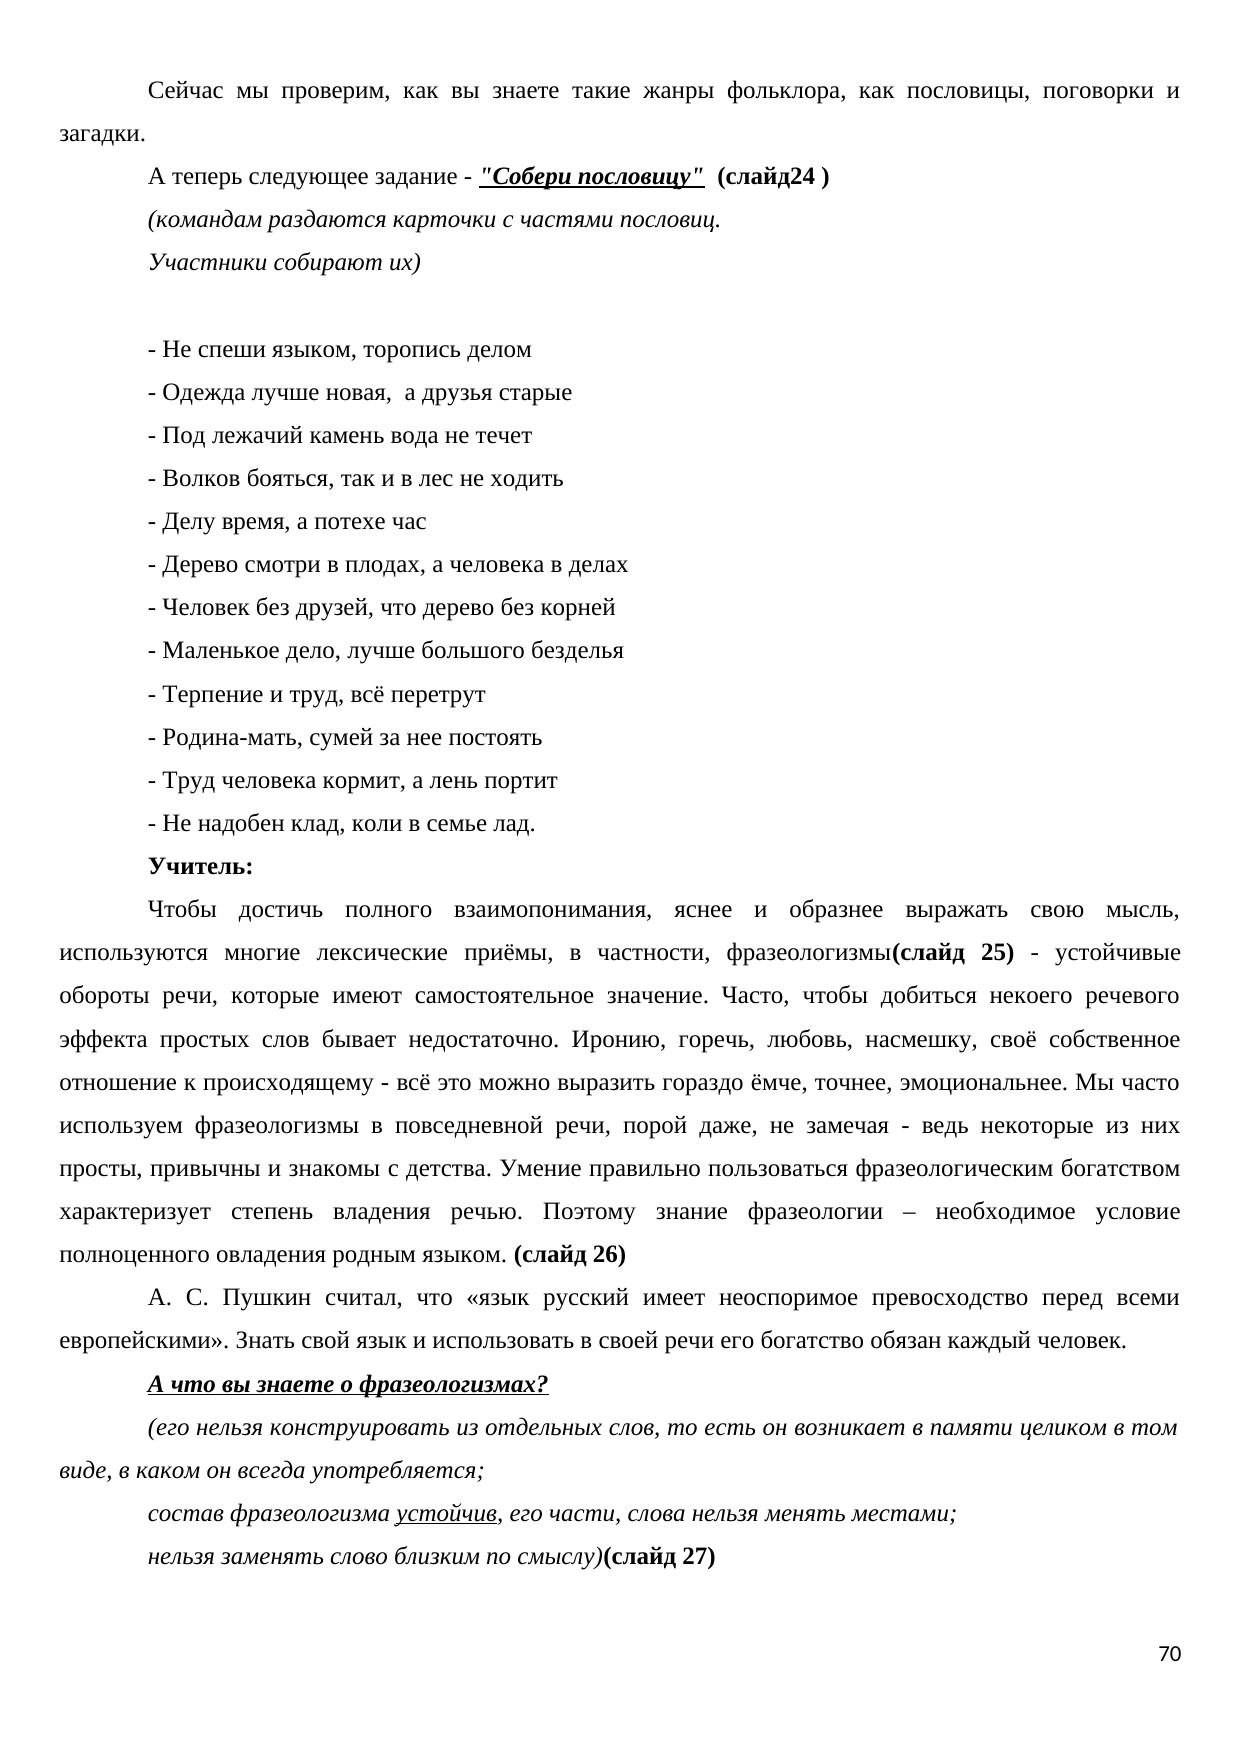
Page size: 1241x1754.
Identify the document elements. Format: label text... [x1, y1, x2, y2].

text (его нельзя конструировать из отдельных слов, то есть он возникает в памяти целиком в том виде, в каком он всегда употребляется; [59, 1412, 1181, 1484]
text А теперь следующее задание - "Собери пословицу" (слайд24 ) [59, 161, 1181, 190]
text Чтобы достичь полного взаимопонимания, яснее и образнее выражать свою мысль, используются многие лексические приёмы, в частности, фразеологизмы(слайд 25) - устойчивые обороты речи, которые имеют самостоятельное значение. Часто, чтобы добиться некоего речевого эффекта простых слов бывает недостаточно. Иронию, горечь, любовь, насмешку, своё собственное отношение к происходящему - всё это можно выразить гораздо ёмче, точнее, эмоциональнее. Мы часто используем фразеологизмы в повседневной речи, порой даже, не замечая - ведь некоторые из них просты, привычны и знакомы с детства. Умение правильно пользоваться фразеологическим богатством характеризует степень владения речью. Поэтому знание фразеологии – необходимое условие полноценного овладения родным языком. (слайд 26) [59, 894, 1181, 1268]
text - Делу время, а потехе час [59, 506, 1181, 535]
text нельзя заменять слово близким по смыслу)(слайд 27) [59, 1541, 1181, 1570]
text Участники собирают их) [59, 247, 1181, 276]
text - Одежда лучше новая, а друзья старые [59, 377, 1181, 406]
text - Не надобен клад, коли в семье лад. [59, 808, 1181, 837]
text - Маленькое дело, лучше большого безделья [59, 636, 1181, 664]
text А что вы знаете о фразеологизмах? [59, 1369, 1181, 1397]
text - Терпение и труд, всё перетрут [59, 679, 1181, 707]
text - Человек без друзей, что дерево без корней [59, 592, 1181, 621]
text Учитель: [59, 851, 1181, 880]
text - Не спеши языком, торопись делом [59, 334, 1181, 362]
text - Труд человека кормит, а лень портит [59, 765, 1181, 794]
text - Волков бояться, так и в лес не ходить [59, 463, 1181, 492]
text А. С. Пушкин считал, что «язык русский имеет неоспоримое превосходство перед всеми европейскими». Знать свой язык и использовать в своей речи его богатство обязан каждый человек. [59, 1282, 1181, 1354]
text (командам раздаются карточки с частями пословиц. [59, 204, 1181, 233]
text - Под лежачий камень вода не течет [59, 420, 1181, 449]
text - Родина-мать, сумей за нее постоять [59, 722, 1181, 751]
text Сейчас мы проверим, как вы знаете такие жанры фольклора, как пословицы, поговорки и загадки. [59, 75, 1181, 147]
text состав фразеологизма устойчив, его части, слова нельзя менять местами; [59, 1498, 1181, 1527]
text - Дерево смотри в плодах, а человека в делах [59, 549, 1181, 578]
